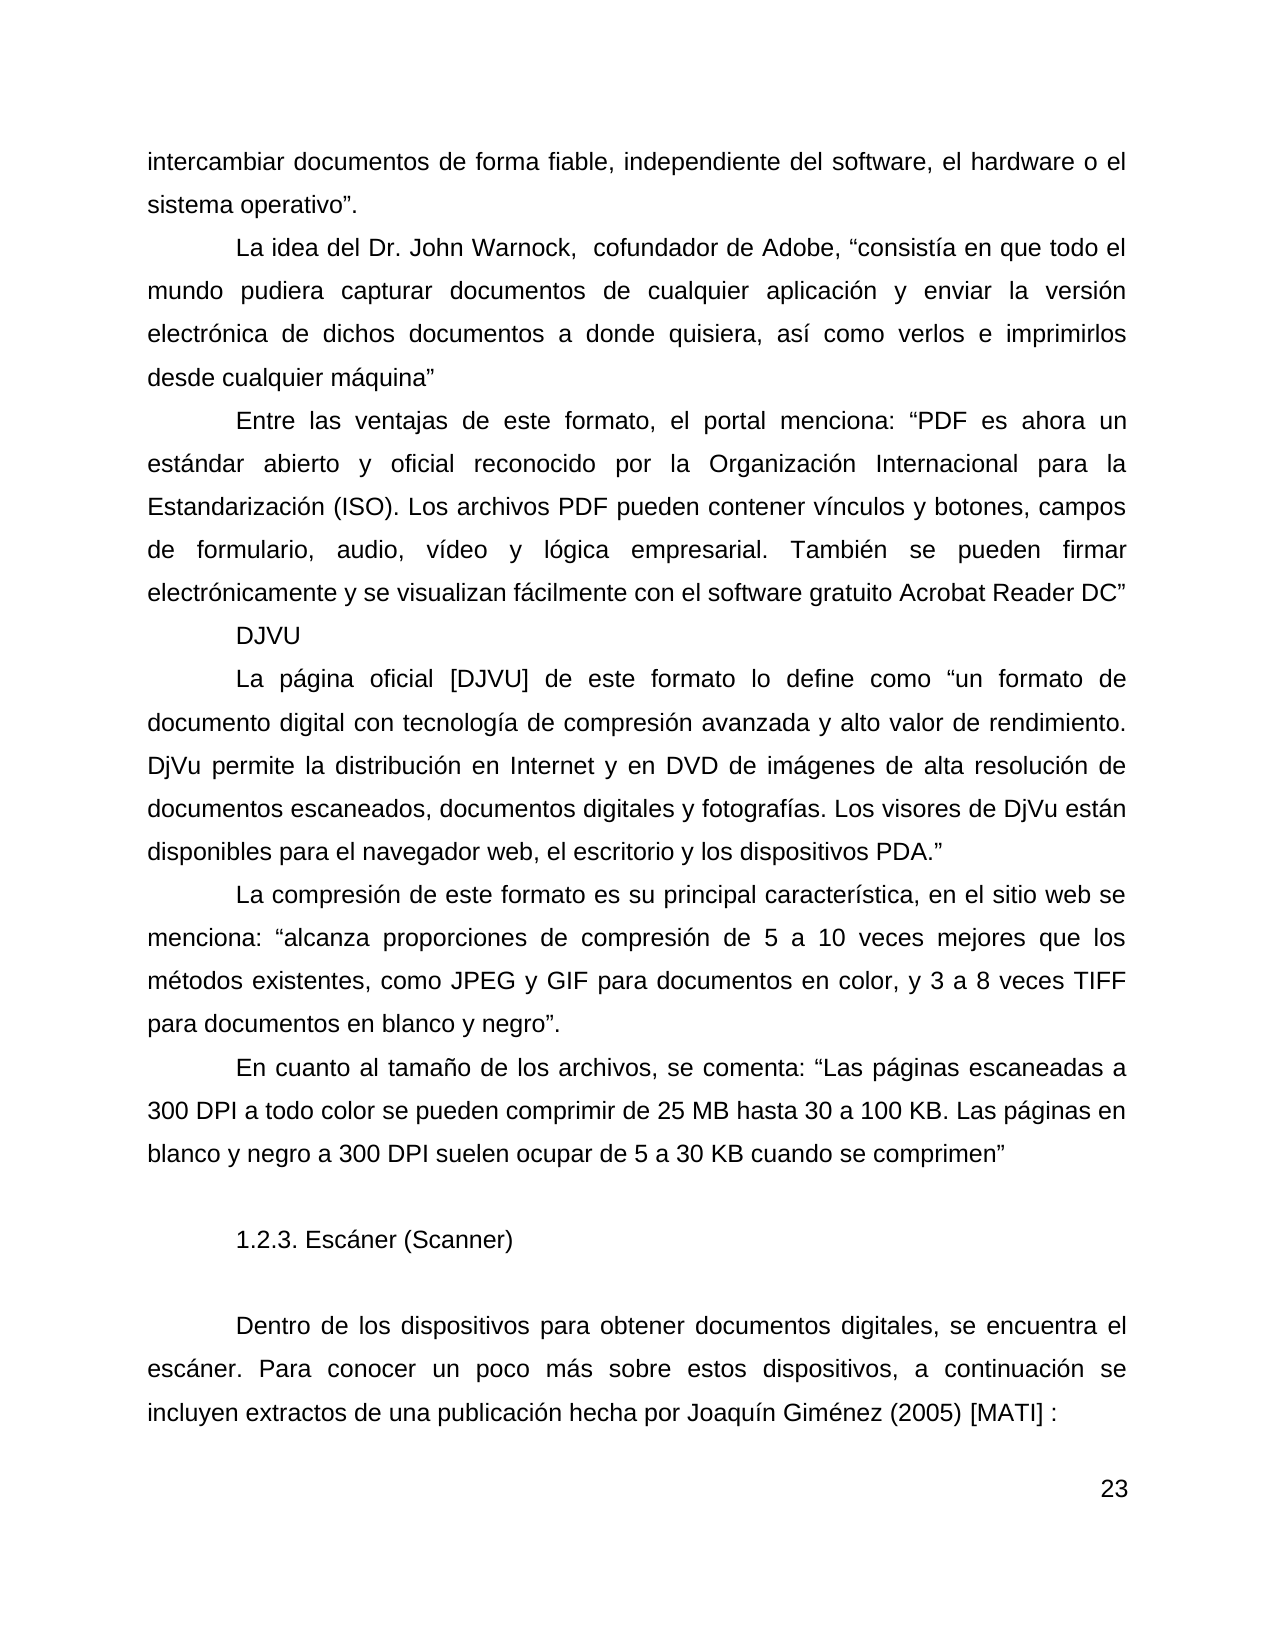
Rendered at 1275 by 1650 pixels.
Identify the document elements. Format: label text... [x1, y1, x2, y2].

text La idea del Dr. John Warnock, cofundador de Adobe, “consistía en que todo el mundo pudiera capturar documentos de cualquier aplicación y enviar la versión electrónica de dichos documentos a donde quisiera, así como verlos e imprimirlos desde cualquier máquina” [147, 233, 1128, 391]
text La página oficial [DJVU] de este formato lo define como “un formato de documento digital con tecnología de compresión avanzada y alto valor de rendimiento. DjVu permite la distribución en Internet y en DVD de imágenes de alta resolución de documentos escaneados, documentos digitales y fotografías. Los visores de DjVu están disponibles para el navegador web, el escritorio y los dispositivos PDA.” [147, 664, 1128, 866]
text Entre las ventajas de este formato, el portal menciona: “PDF es ahora un estándar abierto y oficial reconocido por la Organización Internacional para la Estandarización (ISO). Los archivos PDF pueden contener vínculos y botones, campos de formulario, audio, vídeo y lógica empresarial. También se pueden firmar electrónicamente y se visualizan fácilmente con el software gratuito Acrobat Reader DC” [147, 406, 1128, 607]
text intercambiar documentos de forma fiable, independiente del software, el hardware o el sistema operativo”. [147, 147, 1128, 219]
text Dentro de los dispositivos para obtener documentos digitales, se encuentra el escáner. Para conocer un poco más sobre estos dispositivos, a continuación se incluyen extractos de una publicación hecha por Joaquín Giménez (2005) [MATI] : [147, 1311, 1128, 1426]
text En cuanto al tamaño de los archivos, se comenta: “Las páginas escaneadas a 300 DPI a todo color se pueden comprimir de 25 MB hasta 30 a 100 KB. Las páginas en blanco y negro a 300 DPI suelen ocupar de 5 a 30 KB cuando se comprimen” [147, 1053, 1128, 1168]
text 1.2.3. Escáner (Scanner) [147, 1225, 1128, 1254]
text DJVU [147, 621, 1128, 650]
text La compresión de este formato es su principal característica, en el sitio web se menciona: “alcanza proporciones de compresión de 5 a 10 veces mejores que los métodos existentes, como JPEG y GIF para documentos en color, y 3 a 8 veces TIFF para documentos en blanco y negro”. [147, 880, 1128, 1038]
